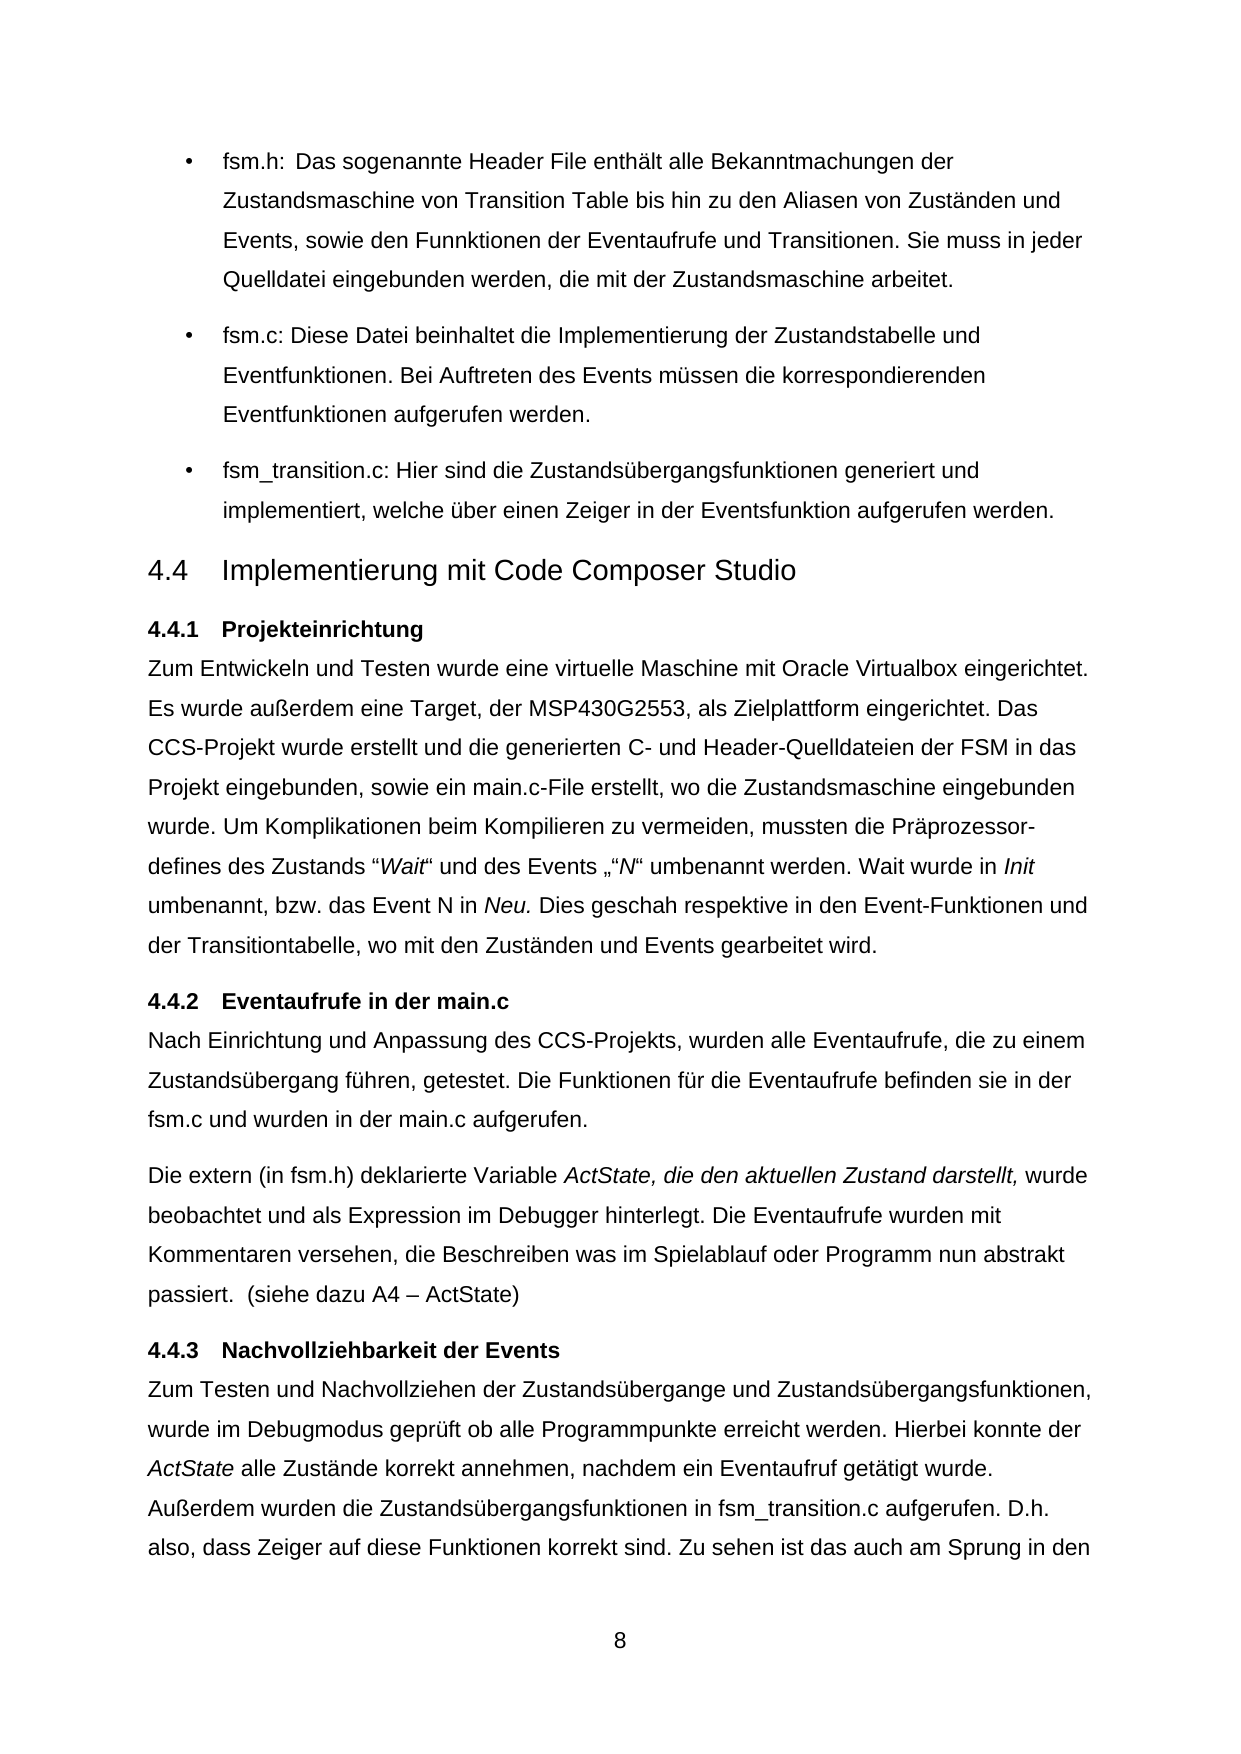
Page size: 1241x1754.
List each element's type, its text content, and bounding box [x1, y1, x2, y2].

subtitle Eventaufrufe in der main.c [148, 988, 1093, 1014]
subtitle Projekteinrichtung [148, 616, 1093, 642]
list fsm.c: Diese Datei beinhaltet die Implementierung der Zustandstabelle und Eventfunktionen. Bei Auftreten des Events müssen die korrespondierenden Eventfunktionen aufgerufen werden. [185, 322, 1093, 427]
text Zum Entwickeln und Testen wurde eine virtuelle Maschine mit Oracle Virtualbox eingerichtet. Es wurde außerdem eine Target, der MSP430G2553, als Zielplattform eingerichtet. Das CCS-Projekt wurde erstellt und die generierten C- und Header-Quelldateien der FSM in das Projekt eingebunden, sowie ein main.c-File erstellt, wo die Zustandsmaschine eingebunden wurde. Um Komplikationen beim Kompilieren zu vermeiden, mussten die Präprozessor-defines des Zustands “Wait“ und des Events „“N“ umbenannt werden. Wait wurde in Init umbenannt, bzw. das Event N in Neu. Dies geschah respektive in den Event-Funktionen und der Transitiontabelle, wo mit den Zuständen und Events gearbeitet wird. [148, 655, 1093, 958]
subtitle Nachvollziehbarkeit der Events [148, 1337, 1093, 1363]
text Nach Einrichtung und Anpassung des CCS-Projekts, wurden alle Eventaufrufe, die zu einem Zustandsübergang führen, getestet. Die Funktionen für die Eventaufrufe befinden sie in der fsm.c und wurden in der main.c aufgerufen. [148, 1027, 1093, 1132]
text Zum Testen und Nachvollziehen der Zustandsübergange und Zustandsübergangsfunktionen, wurde im Debugmodus geprüft ob alle Programmpunkte erreicht werden. Hierbei konnte der ActState alle Zustände korrekt annehmen, nachdem ein Eventaufruf getätigt wurde. Außerdem wurden die Zustandsübergangsfunktionen in fsm_transition.c aufgerufen. D.h. also, dass Zeiger auf diese Funktionen korrekt sind. Zu sehen ist das auch am Sprung in den [148, 1376, 1093, 1561]
list fsm.h: Das sogenannte Header File enthält alle Bekanntmachungen der Zustandsmaschine von Transition Table bis hin zu den Aliasen von Zuständen und Events, sowie den Funnktionen der Eventaufrufe und Transitionen. Sie muss in jeder Quelldatei eingebunden werden, die mit der Zustandsmaschine arbeitet. [185, 148, 1093, 292]
text Die extern (in fsm.h) deklarierte Variable ActState, die den aktuellen Zustand darstellt, wurde beobachtet und als Expression im Debugger hinterlegt. Die Eventaufrufe wurden mit Kommentaren versehen, die Beschreiben was im Spielablauf oder Programm nun abstrakt passiert. (siehe dazu A4 – ActState) [148, 1162, 1093, 1307]
subtitle Implementierung mit Code Composer Studio [148, 553, 1093, 586]
list fsm_transition.c: Hier sind die Zustandsübergangsfunktionen generiert und implementiert, welche über einen Zeiger in der Eventsfunktion aufgerufen werden. [185, 457, 1093, 523]
